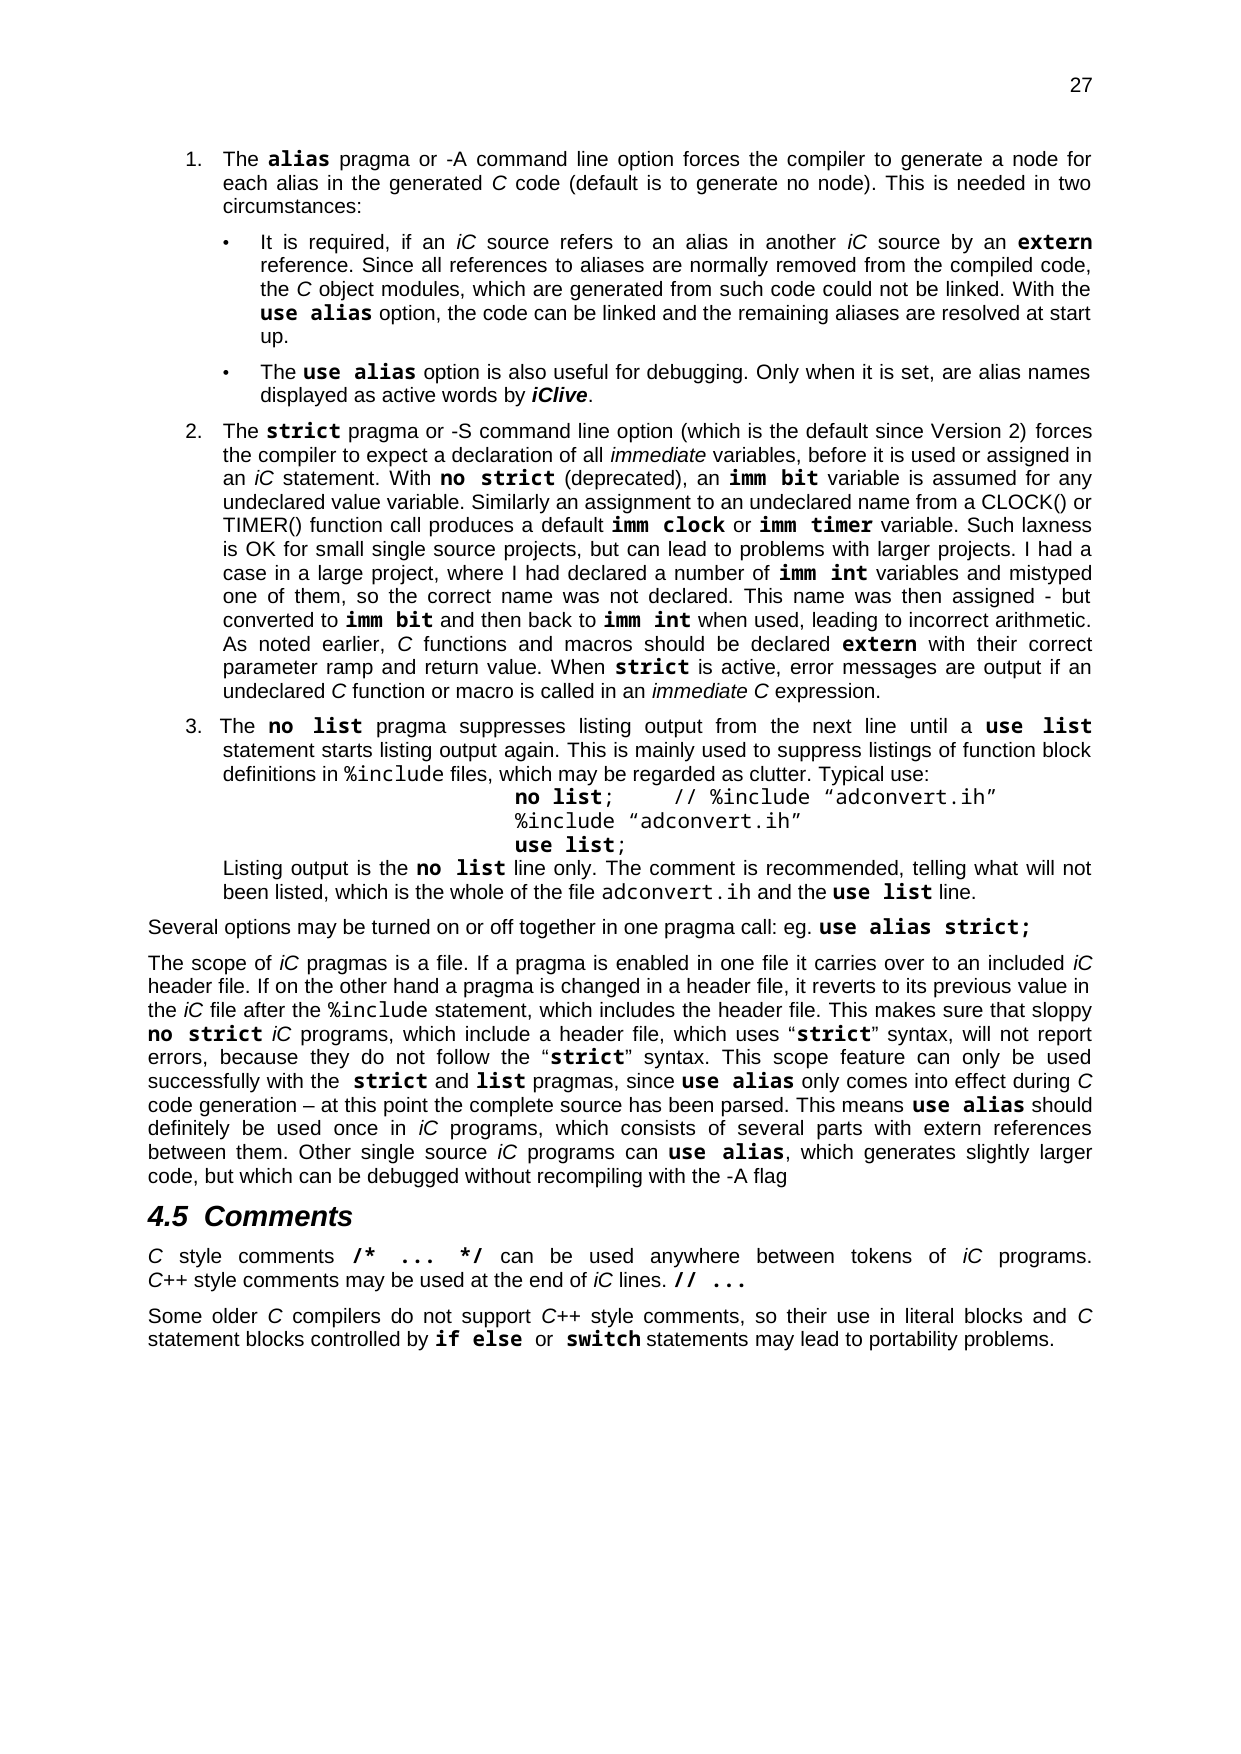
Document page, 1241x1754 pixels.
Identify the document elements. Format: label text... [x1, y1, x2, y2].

text Several options may be turned on or off together in one pragma call: eg. use alias strict; [148, 916, 1092, 939]
list The use alias option is also useful for debugging. Only when it is set, are alias names displayed as active words by iClive. [223, 360, 1092, 408]
list The strict pragma or -S command line option (which is the default since Version 2) forces the compiler to expect a declaration of all immediate variables, before it is used or assigned in an iC statement. With no strict (deprecated), an imm bit variable is assumed for any undeclared value variable. Similarly an assignment to an undeclared name from a CLOCK() or TIMER() function call produces a default imm clock or imm timer variable. Such laxness is OK for small single source projects, but can lead to problems with larger projects. I had a case in a large project, where I had declared a number of imm int variables and mistyped one of them, so the correct name was not declared. This name was then assigned - but converted to imm bit and then back to imm int when used, leading to incorrect arithmetic. As noted earlier, C functions and macros should be declared extern with their correct parameter ramp and return value. When strict is active, error messages are output if an undeclared C function or macro is called in an immediate C expression. [185, 419, 1092, 703]
text The scope of iC pragmas is a file. If a pragma is enabled in one file it carries over to an included iC header file. If on the other hand a pragma is changed in a header file, it reverts to its previous value in the iC file after the %include statement, which includes the header file. This makes sure that sloppy no strict iC programs, which include a header file, which uses “strict” syntax, will not report errors, because they do not follow the “strict” syntax. This scope feature can only be used successfully with the strict and list pragmas, since use alias only comes into effect during C code generation – at this point the complete source has been parsed. This means use alias should definitely be used once in iC programs, which consists of several parts with extern references between them. Other single source iC programs can use alias, which generates slightly larger code, but which can be debugged without recompiling with the -A flag [148, 951, 1092, 1188]
list The no list pragma suppresses listing output from the next line until a use list statement starts listing output again. This is mainly used to suppress listings of function block definitions in %include files, which may be regarded as clutter. Typical use: no list; // %include “adconvert.ih” %include “adconvert.ih” use list; Listing output is the no list line only. The comment is recommended, telling what will not been listed, which is the whole of the file adconvert.ih and the use list line. [185, 715, 1092, 904]
text C style comments /* ... */ can be used anywhere between tokens of iC programs. C++ style comments may be used at the end of iC lines. // ... [148, 1244, 1092, 1292]
list The alias pragma or -A command line option forces the compiler to generate a node for each alias in the generated C code (default is to generate no node). This is needed in two circumstances: [185, 148, 1092, 219]
subtitle Comments [148, 1200, 1092, 1233]
text Some older C compilers do not support C++ style comments, so their use in literal blocks and C statement blocks controlled by if else or switch statements may lead to portability problems. [148, 1304, 1092, 1352]
list It is required, if an iC source refers to an alias in another iC source by an extern reference. Since all references to aliases are normally removed from the compiled code, the C object modules, which are generated from such code could not be linked. With the use alias option, the code can be linked and the remaining aliases are resolved at start up. [223, 230, 1092, 349]
